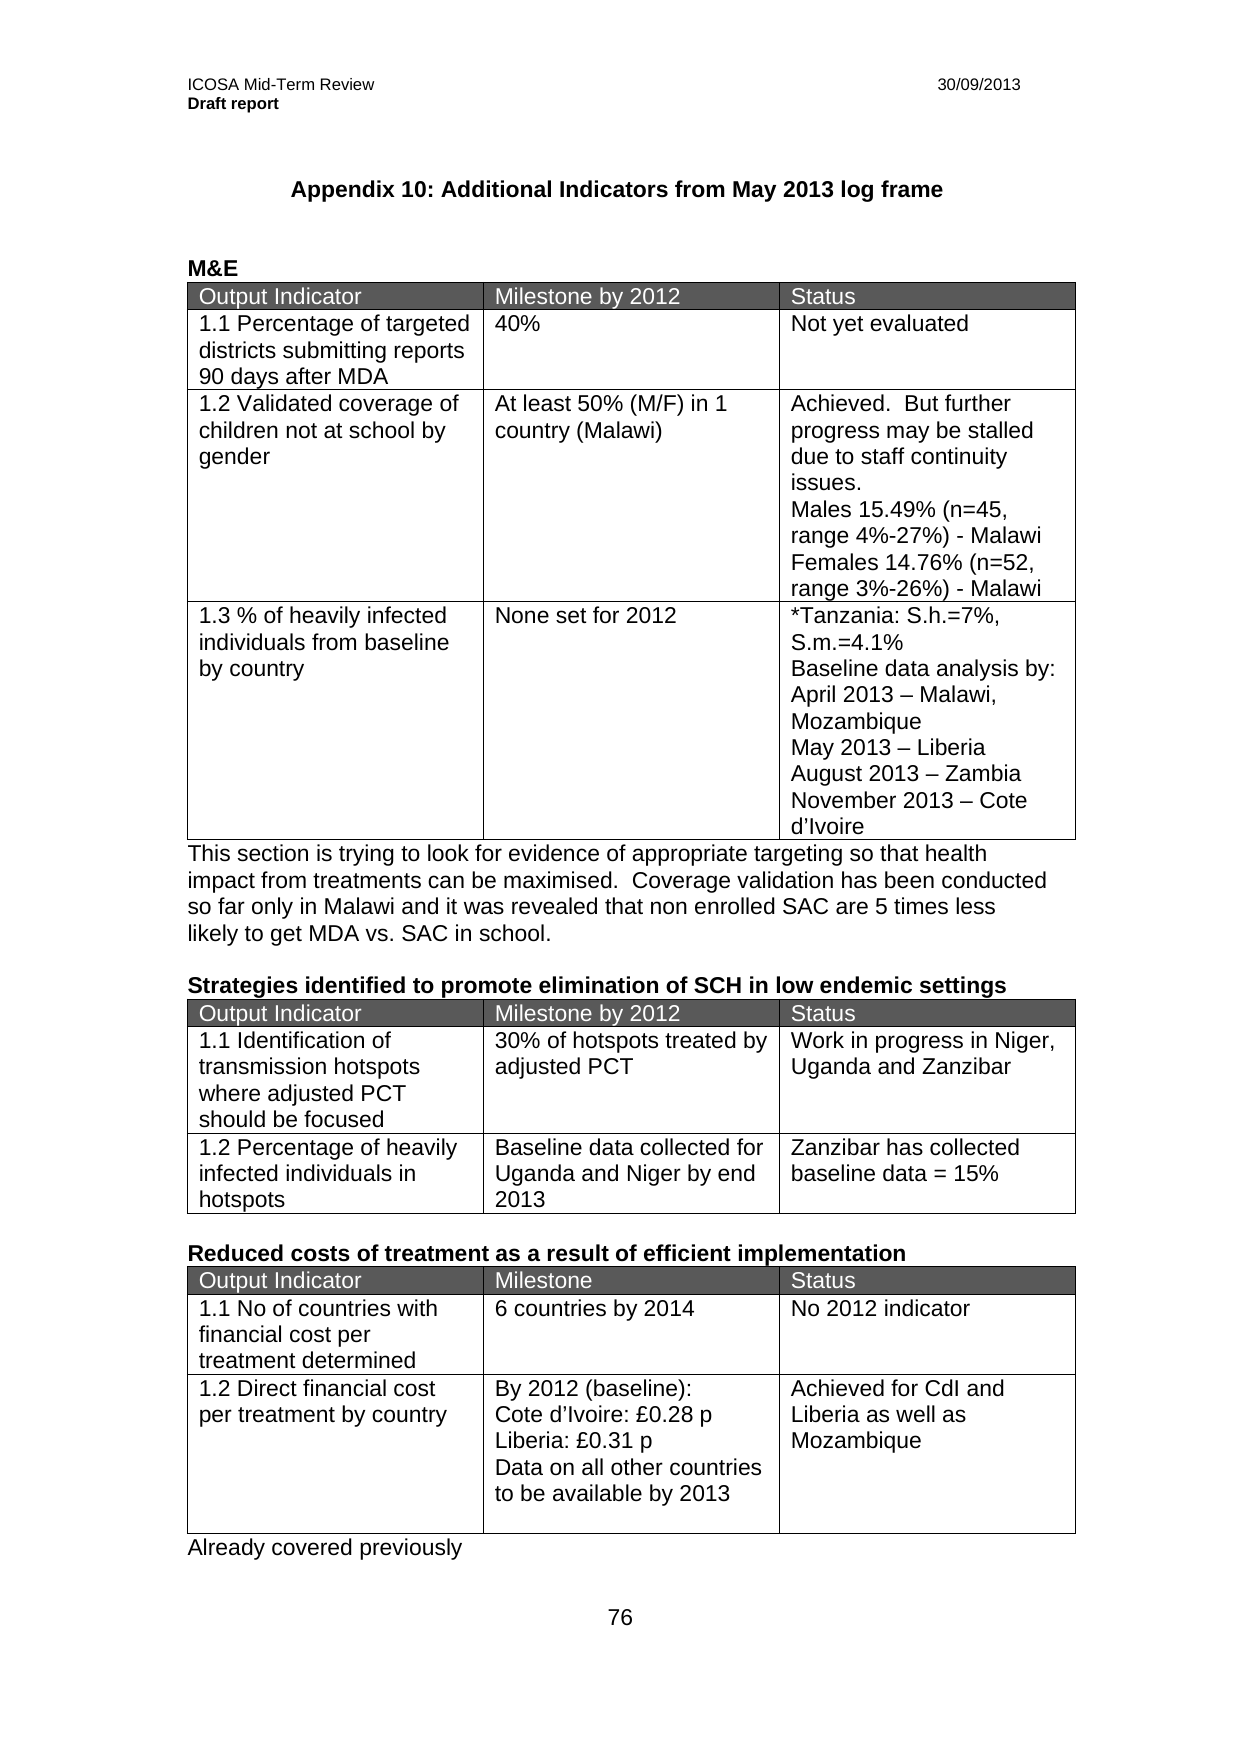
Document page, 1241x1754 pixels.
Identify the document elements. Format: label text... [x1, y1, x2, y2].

text Reduced costs of treatment as a result of efficient implementation [187, 1240, 1053, 1266]
table_cell Zanzibar has collected baseline data = 15% [780, 1134, 1075, 1212]
table_header Output Indicator [188, 283, 483, 309]
table_cell *Tanzania: S.h.=7%, S.m.=4.1% Baseline data analysis by: April 2013 – Malawi, Mozambique May 2013 – Liberia August 2013 – Zambia November 2013 – Cote d’Ivoire [780, 602, 1075, 839]
table_cell Baseline data collected for Uganda and Niger by end 2013 [484, 1134, 779, 1212]
subtitle Appendix 10: Additional Indicators from May 2013 log frame [187, 176, 1053, 203]
table_cell None set for 2012 [484, 602, 779, 839]
table_cell 1.2 Validated coverage of children not at school by gender [188, 390, 483, 601]
table_cell 1.3 % of heavily infected individuals from baseline by country [188, 602, 483, 839]
table_cell Work in progress in Niger, Uganda and Zanzibar [780, 1027, 1075, 1132]
table_cell 1.2 Direct financial cost per treatment by country [188, 1375, 483, 1533]
text Already covered previously [187, 1534, 1053, 1560]
table_cell 40% [484, 310, 779, 389]
text M&E [187, 255, 1053, 282]
table_cell By 2012 (baseline): Cote d’Ivoire: £0.28 p Liberia: £0.31 p Data on all other countries to be available by 2013 [484, 1375, 779, 1533]
table_header Output Indicator [188, 1000, 483, 1026]
table_header Output Indicator [188, 1267, 483, 1294]
table_header Status [780, 283, 1075, 309]
table_cell 1.2 Percentage of heavily infected individuals in hotspots [188, 1134, 483, 1212]
table_cell No 2012 indicator [780, 1295, 1075, 1374]
table_header Status [780, 1000, 1075, 1026]
table_header Milestone [484, 1267, 779, 1294]
table_cell 1.1 No of countries with financial cost per treatment determined [188, 1295, 483, 1374]
table_cell Achieved. But further progress may be stalled due to staff continuity issues. Males 15.49% (n=45, range 4%-27%) - Malawi Females 14.76% (n=52, range 3%-26%) - Malawi [780, 390, 1075, 601]
table_cell 30% of hotspots treated by adjusted PCT [484, 1027, 779, 1132]
text Strategies identified to promote elimination of SCH in low endemic settings [187, 972, 1053, 998]
table_cell Achieved for CdI and Liberia as well as Mozambique [780, 1375, 1075, 1533]
table_header Milestone by 2012 [484, 1000, 779, 1026]
table_cell 6 countries by 2014 [484, 1295, 779, 1374]
table_cell Not yet evaluated [780, 310, 1075, 389]
table_cell 1.1 Percentage of targeted districts submitting reports 90 days after MDA [188, 310, 483, 389]
table_cell At least 50% (M/F) in 1 country (Malawi) [484, 390, 779, 601]
table_cell 1.1 Identification of transmission hotspots where adjusted PCT should be focused [188, 1027, 483, 1132]
table_header Milestone by 2012 [484, 283, 779, 309]
table_header Status [780, 1267, 1075, 1294]
text This section is trying to look for evidence of appropriate targeting so that health impact from treatments can be maximised. Coverage validation has been conducted so far only in Malawi and it was revealed that non enrolled SAC are 5 times less likely to get MDA vs. SAC in school. [187, 840, 1053, 946]
